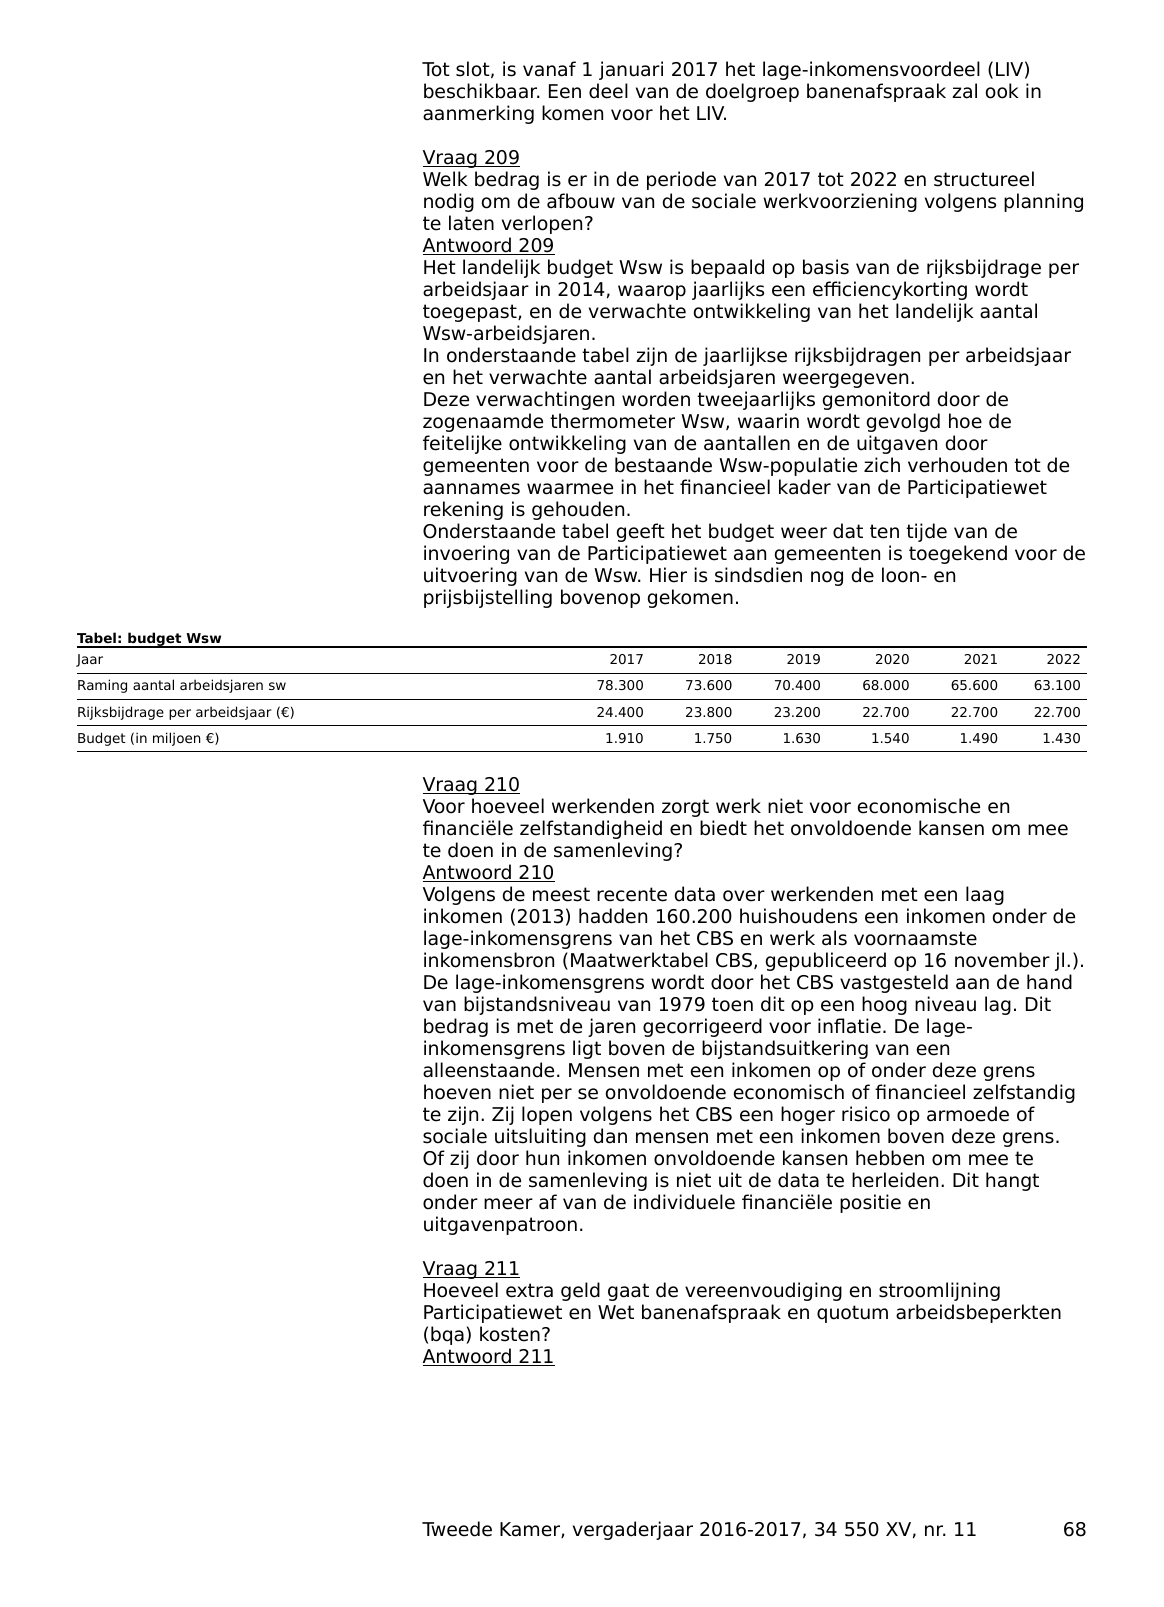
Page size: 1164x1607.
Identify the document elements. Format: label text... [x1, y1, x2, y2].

table_cell 1.540 [827, 726, 915, 751]
table_cell 1.750 [650, 726, 738, 751]
text Vraag 209 [422, 147, 1087, 169]
table_cell 2022 [1004, 648, 1087, 672]
table_cell 2020 [827, 648, 915, 672]
text Hoeveel extra geld gaat de vereenvoudiging en stroomlijning Participatiewet en Wet banenafspraak en quotum arbeidsbeperkten (bqa) kosten? [422, 1280, 1087, 1346]
table_cell 73.600 [650, 674, 738, 699]
table_cell 78.300 [561, 674, 649, 699]
table_header Tabel: budget Wsw [77, 631, 1087, 646]
text Welk bedrag is er in de periode van 2017 tot 2022 en structureel nodig om de afbouw van de sociale werkvoorziening volgens planning te laten verlopen? [422, 169, 1087, 235]
table_cell Raming aantal arbeidsjaren sw [77, 674, 561, 699]
table_cell 2018 [650, 648, 738, 672]
table_cell 2019 [738, 648, 827, 672]
table_cell 22.700 [915, 700, 1004, 725]
text Vraag 210 [422, 774, 1087, 796]
text Antwoord 211 [422, 1346, 1087, 1368]
table_cell 1.630 [738, 726, 827, 751]
table_cell 24.400 [561, 700, 649, 725]
table_cell Budget (in miljoen €) [77, 726, 561, 751]
table_cell 22.700 [1004, 700, 1087, 725]
table_cell 63.100 [1004, 674, 1087, 699]
table_cell 65.600 [915, 674, 1004, 699]
table_cell Jaar [77, 648, 561, 672]
table_cell 70.400 [738, 674, 827, 699]
text Het landelijk budget Wsw is bepaald op basis van de rijksbijdrage per arbeidsjaar in 2014, waarop jaarlijks een efficiencykorting wordt toegepast, en de verwachte ontwikkeling van het landelijk aantal Wsw-arbeidsjaren. [422, 257, 1087, 345]
table_cell 22.700 [827, 700, 915, 725]
table_cell 1.490 [915, 726, 1004, 751]
table_cell 1.910 [561, 726, 649, 751]
text Vraag 211 [422, 1258, 1087, 1280]
text Antwoord 209 [422, 235, 1087, 257]
table_cell 23.200 [738, 700, 827, 725]
text Deze verwachtingen worden tweejaarlijks gemonitord door de zogenaamde thermometer Wsw, waarin wordt gevolgd hoe de feitelijke ontwikkeling van de aantallen en de uitgaven door gemeenten voor de bestaande Wsw-populatie zich verhouden tot de aannames waarmee in het financieel kader van de Participatiewet rekening is gehouden. [422, 389, 1087, 521]
text In onderstaande tabel zijn de jaarlijkse rijksbijdragen per arbeidsjaar en het verwachte aantal arbeidsjaren weergegeven. [422, 345, 1087, 389]
text Tot slot, is vanaf 1 januari 2017 het lage-inkomensvoordeel (LIV) beschikbaar. Een deel van de doelgroep banenafspraak zal ook in aanmerking komen voor het LIV. [422, 59, 1087, 125]
table_cell 2017 [561, 648, 649, 672]
text Onderstaande tabel geeft het budget weer dat ten tijde van de invoering van de Participatiewet aan gemeenten is toegekend voor de uitvoering van de Wsw. Hier is sindsdien nog de loon- en prijsbijstelling bovenop gekomen. [422, 521, 1087, 609]
table_cell 23.800 [650, 700, 738, 725]
table_cell 68.000 [827, 674, 915, 699]
text Voor hoeveel werkenden zorgt werk niet voor economische en financiële zelfstandigheid en biedt het onvoldoende kansen om mee te doen in de samenleving? [422, 796, 1087, 862]
text Antwoord 210 [422, 862, 1087, 884]
table_cell 1.430 [1004, 726, 1087, 751]
table_cell 2021 [915, 648, 1004, 672]
text Volgens de meest recente data over werkenden met een laag inkomen (2013) hadden 160.200 huishoudens een inkomen onder de lage-inkomensgrens van het CBS en werk als voornaamste inkomensbron (Maatwerktabel CBS, gepubliceerd op 16 november jl.). De lage-inkomensgrens wordt door het CBS vastgesteld aan de hand van bijstandsniveau van 1979 toen dit op een hoog niveau lag. Dit bedrag is met de jaren gecorrigeerd voor inflatie. De lage-inkomensgrens ligt boven de bijstandsuitkering van een alleenstaande. Mensen met een inkomen op of onder deze grens hoeven niet per se onvoldoende economisch of financieel zelfstandig te zijn. Zij lopen volgens het CBS een hoger risico op armoede of sociale uitsluiting dan mensen met een inkomen boven deze grens. Of zij door hun inkomen onvoldoende kansen hebben om mee te doen in de samenleving is niet uit de data te herleiden. Dit hangt onder meer af van de individuele financiële positie en uitgavenpatroon. [422, 884, 1087, 1236]
table_cell Rijksbijdrage per arbeidsjaar (€) [77, 700, 561, 725]
